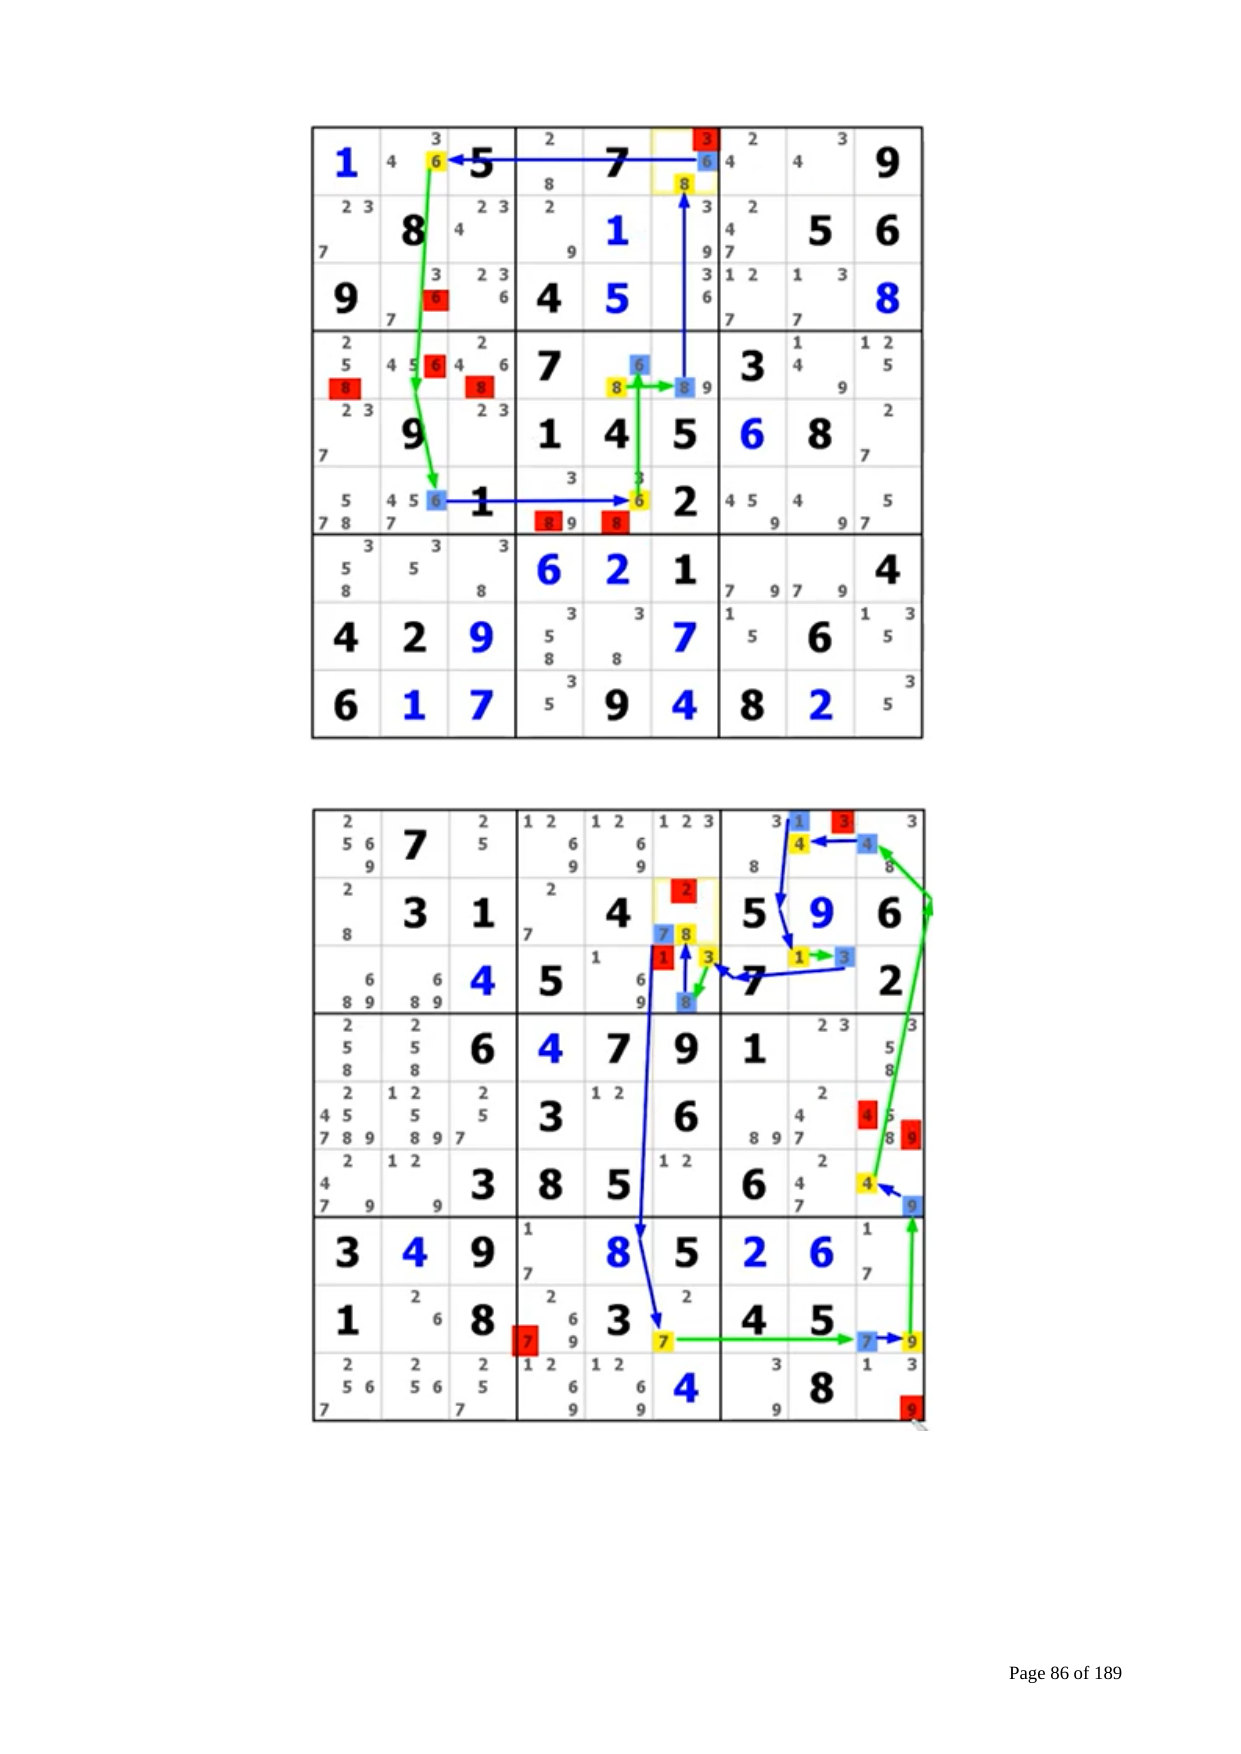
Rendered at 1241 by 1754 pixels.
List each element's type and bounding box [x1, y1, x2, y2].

picture [308, 118, 932, 745]
picture [306, 802, 934, 1431]
